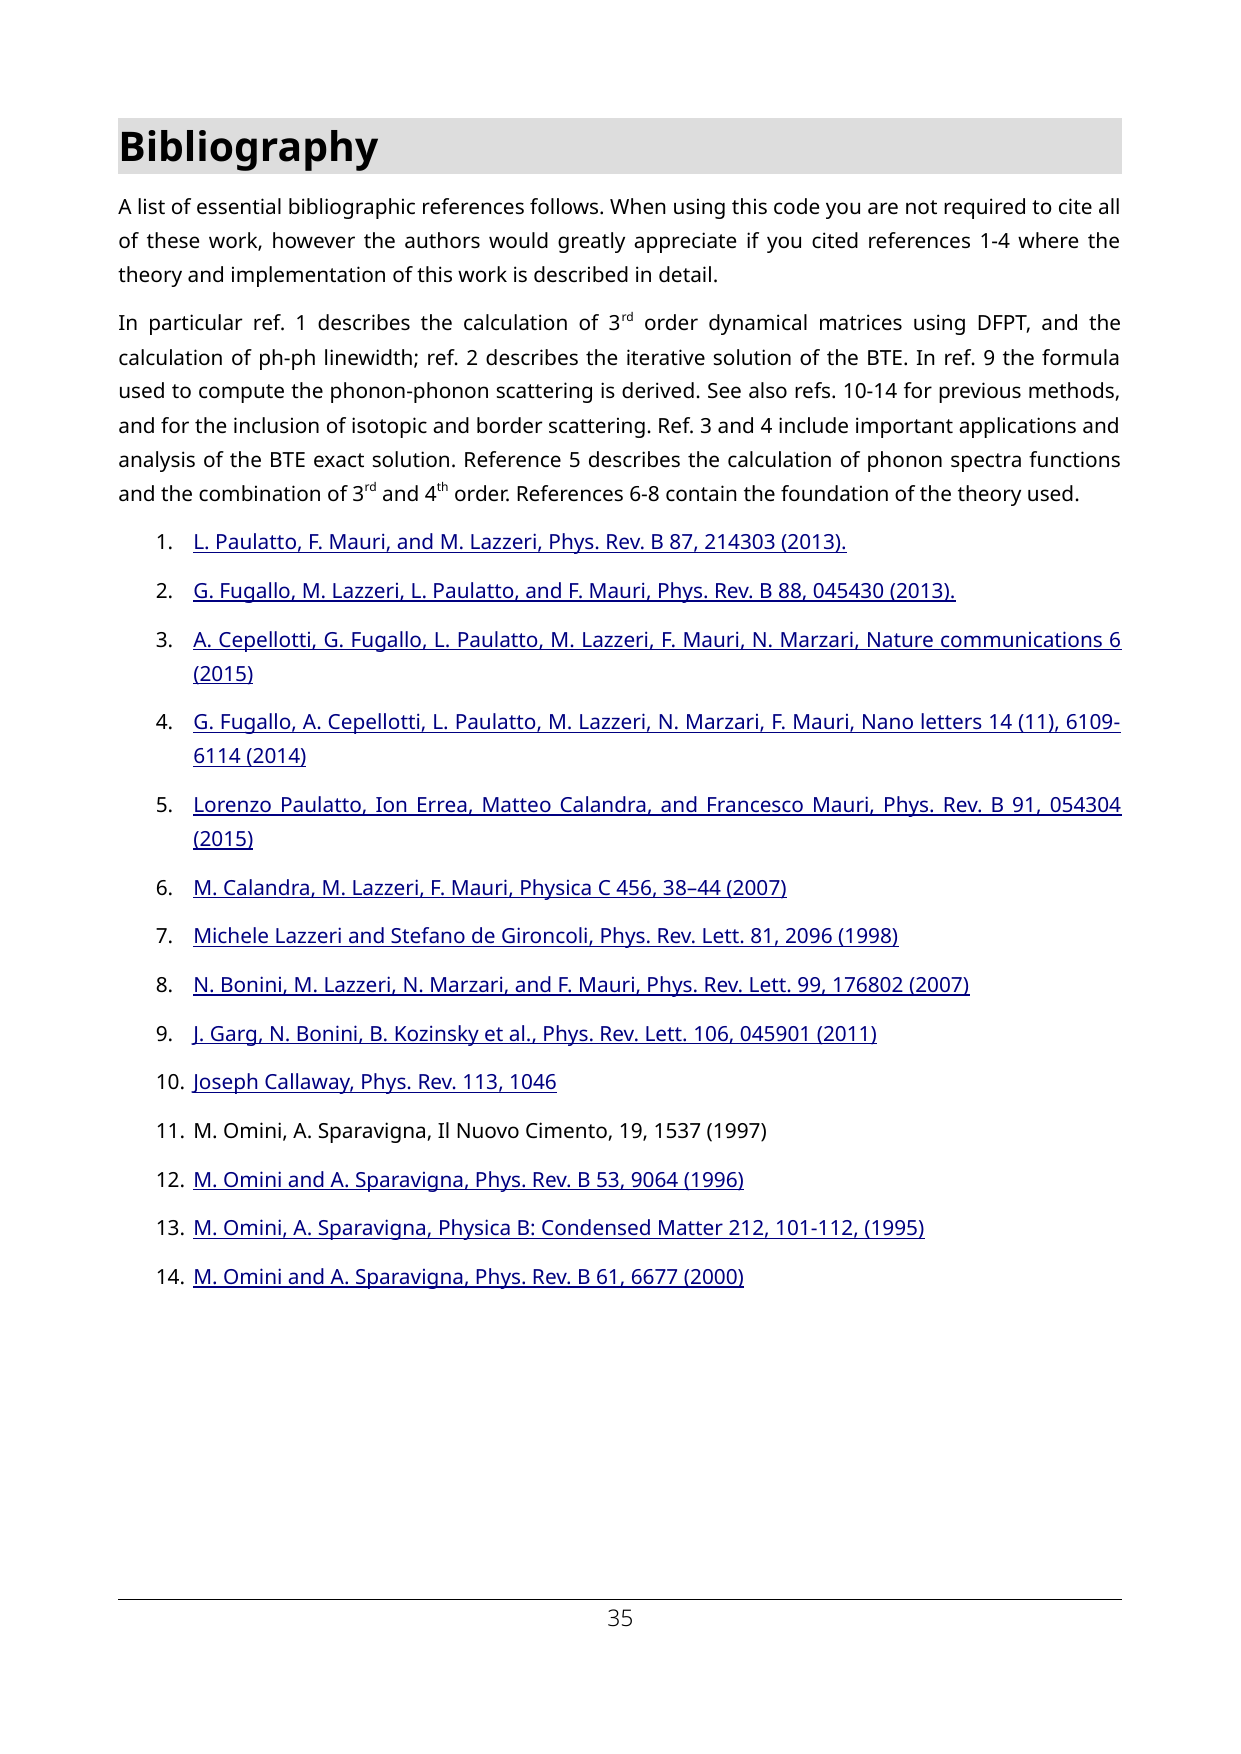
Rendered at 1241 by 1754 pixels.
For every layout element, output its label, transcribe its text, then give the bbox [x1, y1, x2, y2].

list M. Omini, A. Sparavigna, Physica B: Condensed Matter 212, 101-112, (1995) [156, 1213, 1122, 1242]
list Michele Lazzeri and Stefano de Gironcoli, Phys. Rev. Lett. 81, 2096 (1998) [156, 922, 1122, 950]
list M. Omini and A. Sparavigna, Phys. Rev. B 53, 9064 (1996) [156, 1165, 1122, 1193]
list G. Fugallo, M. Lazzeri, L. Paulatto, and F. Mauri, Phys. Rev. B 88, 045430 (2013). [156, 576, 1122, 604]
list J. Garg, N. Bonini, B. Kozinsky et al., Phys. Rev. Lett. 106, 045901 (2011) [156, 1019, 1122, 1047]
text A list of essential bibliographic references follows. When using this code you are not required to cite all of these work, however the authors would greatly appreciate if you cited references 1-4 where the theory and implementation of this work is described in detail. [118, 192, 1122, 288]
list Joseph Callaway, Phys. Rev. 113, 1046 [156, 1067, 1122, 1096]
list Lorenzo Paulatto, Ion Errea, Matteo Calandra, and Francesco Mauri, Phys. Rev. B 91, 054304 (2015) [156, 790, 1122, 853]
list G. Fugallo, A. Cepellotti, L. Paulatto, M. Lazzeri, N. Marzari, F. Mauri, Nano letters 14 (11), 6109-6114 (2014) [156, 707, 1122, 770]
list A. Cepellotti, G. Fugallo, L. Paulatto, M. Lazzeri, F. Mauri, N. Marzari, Nature communications 6 (2015) [156, 625, 1122, 687]
subtitle Bibliography [118, 118, 1122, 174]
list M. Omini, A. Sparavigna, Il Nuovo Cimento, 19, 1537 (1997) [156, 1116, 1122, 1144]
list M. Calandra, M. Lazzeri, F. Mauri, Physica C 456, 38–44 (2007) [156, 873, 1122, 901]
list N. Bonini, M. Lazzeri, N. Marzari, and F. Mauri, Phys. Rev. Lett. 99, 176802 (2007) [156, 970, 1122, 999]
list M. Omini and A. Sparavigna, Phys. Rev. B 61, 6677 (2000) [156, 1262, 1122, 1291]
list L. Paulatto, F. Mauri, and M. Lazzeri, Phys. Rev. B 87, 214303 (2013). [156, 527, 1122, 556]
text In particular ref. 1 describes the calculation of 3rd order dynamical matrices using DFPT, and the calculation of ph-ph linewidth; ref. 2 describes the iterative solution of the BTE. In ref. 9 the formula used to compute the phonon-phonon scattering is derived. See also refs. 10-14 for previous methods, and for the inclusion of isotopic and border scattering. Ref. 3 and 4 include important applications and analysis of the BTE exact solution. Reference 5 describes the calculation of phonon spectra functions and the combination of 3rd and 4th order. References 6-8 contain the foundation of the theory used. [118, 308, 1122, 507]
